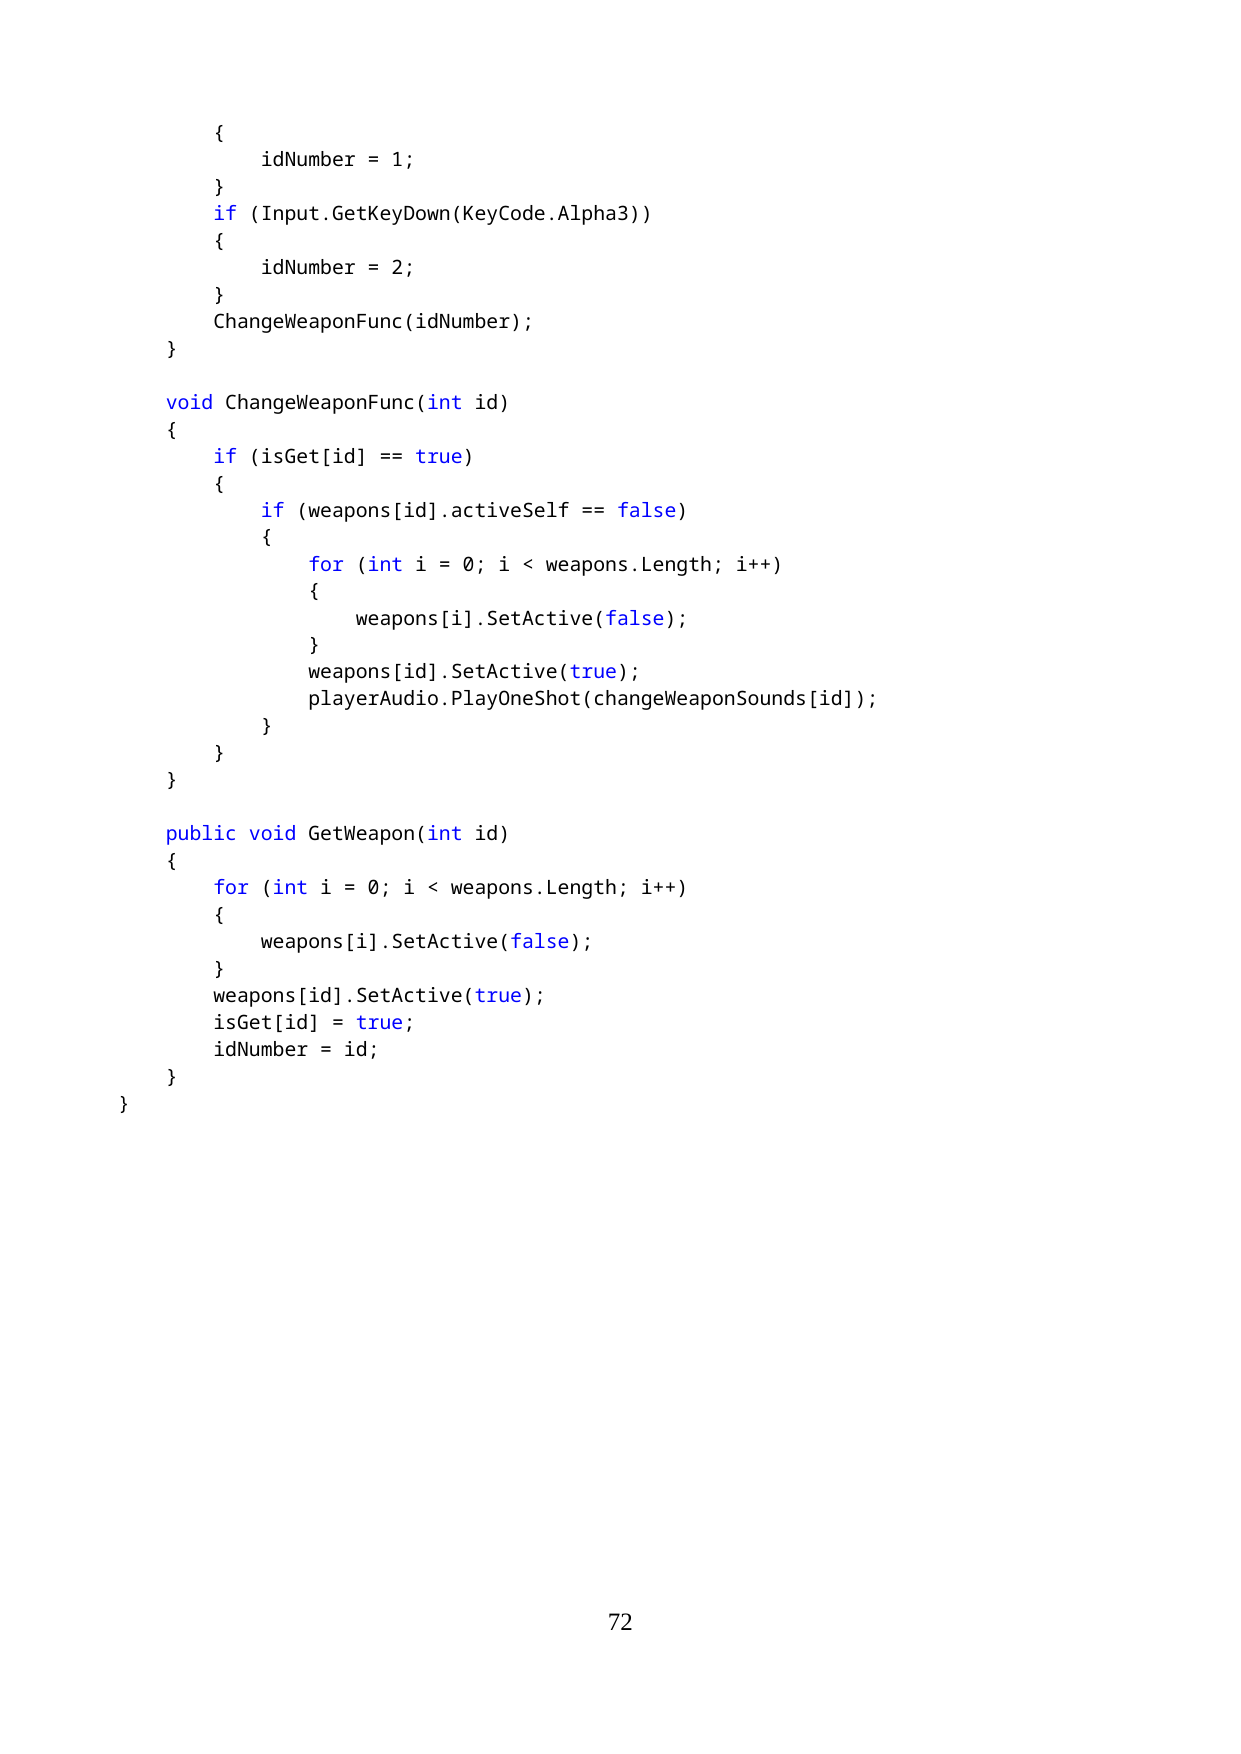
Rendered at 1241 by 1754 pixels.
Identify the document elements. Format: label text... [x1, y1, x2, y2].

text { [118, 901, 1122, 927]
text { [118, 226, 1122, 253]
text { [118, 577, 1122, 604]
text idNumber = 2; [118, 253, 1122, 280]
text if (isGet[id] == true) [118, 442, 1122, 469]
text } [118, 631, 1122, 658]
text for (int i = 0; i < weapons.Length; i++) [118, 873, 1122, 901]
text } [118, 1089, 1122, 1116]
text { [118, 118, 1122, 145]
text } [118, 739, 1122, 766]
text weapons[id].SetActive(true); [118, 658, 1122, 685]
text public void GetWeapon(int id) [118, 819, 1122, 847]
text { [118, 523, 1122, 550]
text idNumber = id; [118, 1035, 1122, 1062]
text for (int i = 0; i < weapons.Length; i++) [118, 550, 1122, 577]
text } [118, 280, 1122, 307]
text isGet[id] = true; [118, 1008, 1122, 1035]
text if (Input.GetKeyDown(KeyCode.Alpha3)) [118, 199, 1122, 226]
text weapons[i].SetActive(false); [118, 604, 1122, 631]
text if (weapons[id].activeSelf == false) [118, 496, 1122, 523]
text idNumber = 1; [118, 145, 1122, 172]
text void ChangeWeaponFunc(int id) [118, 388, 1122, 415]
text } [118, 334, 1122, 361]
text { [118, 469, 1122, 496]
text weapons[i].SetActive(false); [118, 927, 1122, 954]
text } [118, 766, 1122, 793]
text ChangeWeaponFunc(idNumber); [118, 307, 1122, 334]
text } [118, 712, 1122, 739]
text } [118, 954, 1122, 981]
text { [118, 415, 1122, 442]
text } [118, 1062, 1122, 1089]
text weapons[id].SetActive(true); [118, 981, 1122, 1008]
text playerAudio.PlayOneShot(changeWeaponSounds[id]); [118, 685, 1122, 712]
text } [118, 172, 1122, 199]
text { [118, 847, 1122, 873]
